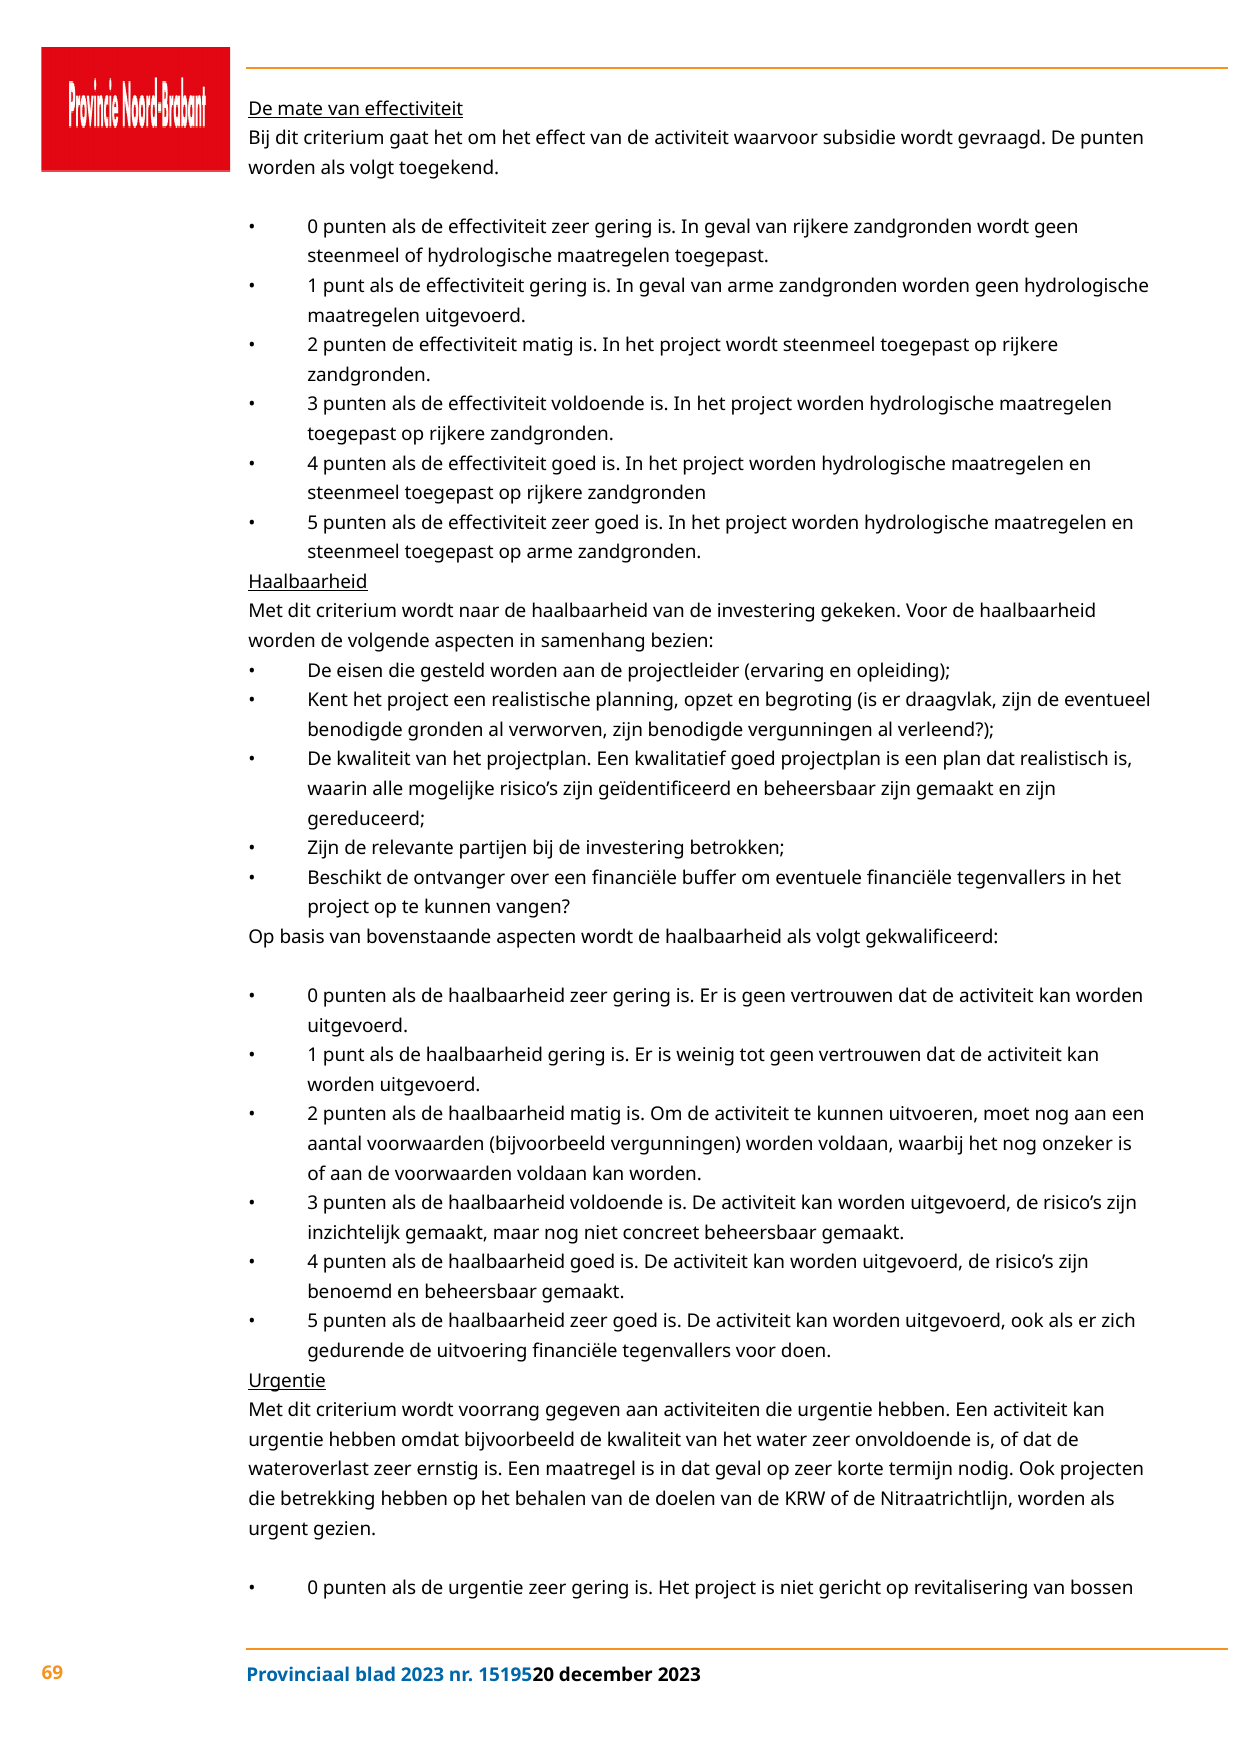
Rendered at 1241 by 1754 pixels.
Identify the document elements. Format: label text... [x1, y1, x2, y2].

text Urgentie [248, 1367, 1152, 1393]
picture [41, 47, 231, 172]
list 0 punten als de effectiviteit zeer gering is. In geval van rijkere zandgronden wordt geen steenmeel of hydrologische maatregelen toegepast. [248, 213, 1152, 268]
text De mate van effectiviteit [248, 95, 1152, 121]
list 2 punten als de haalbaarheid matig is. Om de activiteit te kunnen uitvoeren, moet nog aan een aantal voorwaarden (bijvoorbeeld vergunningen) worden voldaan, waarbij het nog onzeker is of aan de voorwaarden voldaan kan worden. [248, 1101, 1152, 1186]
text Met dit criterium wordt naar de haalbaarheid van de investering gekeken. Voor de haalbaarheid worden de volgende aspecten in samenhang bezien: [248, 598, 1152, 653]
list 5 punten als de effectiviteit zeer goed is. In het project worden hydrologische maatregelen en steenmeel toegepast op arme zandgronden. [248, 509, 1152, 564]
list 0 punten als de urgentie zeer gering is. Het project is niet gericht op revitalisering van bossen [248, 1574, 1152, 1600]
list 5 punten als de haalbaarheid zeer goed is. De activiteit kan worden uitgevoerd, ook als er zich gedurende de uitvoering financiële tegenvallers voor doen. [248, 1308, 1152, 1363]
list 4 punten als de haalbaarheid goed is. De activiteit kan worden uitgevoerd, de risico’s zijn benoemd en beheersbaar gemaakt. [248, 1248, 1152, 1304]
list Kent het project een realistische planning, opzet en begroting (is er draagvlak, zijn de eventueel benodigde gronden al verworven, zijn benodigde vergunningen al verleend?); [248, 686, 1152, 742]
list De eisen die gesteld worden aan de projectleider (ervaring en opleiding); [248, 657, 1152, 683]
text Met dit criterium wordt voorrang gegeven aan activiteiten die urgentie hebben. Een activiteit kan urgentie hebben omdat bijvoorbeeld de kwaliteit van het water zeer onvoldoende is, of dat de wateroverlast zeer ernstig is. Een maatregel is in dat geval op zeer korte termijn nodig. Ook projecten die betrekking hebben op het behalen van de doelen van de KRW of de Nitraatrichtlijn, worden als urgent gezien. [248, 1396, 1152, 1541]
list 1 punt als de effectiviteit gering is. In geval van arme zandgronden worden geen hydrologische maatregelen uitgevoerd. [248, 272, 1152, 328]
list De kwaliteit van het projectplan. Een kwalitatief goed projectplan is een plan dat realistisch is, waarin alle mogelijke risico’s zijn geïdentificeerd en beheersbaar zijn gemaakt en zijn gereduceerd; [248, 746, 1152, 831]
list 3 punten als de effectiviteit voldoende is. In het project worden hydrologische maatregelen toegepast op rijkere zandgronden. [248, 391, 1152, 446]
text Op basis van bovenstaande aspecten wordt de haalbaarheid als volgt gekwalificeerd: [248, 923, 1152, 949]
list Zijn de relevante partijen bij de investering betrokken; [248, 834, 1152, 860]
list 1 punt als de haalbaarheid gering is. Er is weinig tot geen vertrouwen dat de activiteit kan worden uitgevoerd. [248, 1041, 1152, 1097]
list 0 punten als de haalbaarheid zeer gering is. Er is geen vertrouwen dat de activiteit kan worden uitgevoerd. [248, 982, 1152, 1038]
list 4 punten als de effectiviteit goed is. In het project worden hydrologische maatregelen en steenmeel toegepast op rijkere zandgronden [248, 450, 1152, 505]
text Bij dit criterium gaat het om het effect van de activiteit waarvoor subsidie wordt gevraagd. De punten worden als volgt toegekend. [248, 124, 1152, 180]
list Beschikt de ontvanger over een financiële buffer om eventuele financiële tegenvallers in het project op te kunnen vangen? [248, 864, 1152, 919]
list 2 punten de effectiviteit matig is. In het project wordt steenmeel toegepast op rijkere zandgronden. [248, 331, 1152, 387]
text Haalbaarheid [248, 568, 1152, 594]
list 3 punten als de haalbaarheid voldoende is. De activiteit kan worden uitgevoerd, de risico’s zijn inzichtelijk gemaakt, maar nog niet concreet beheersbaar gemaakt. [248, 1189, 1152, 1245]
